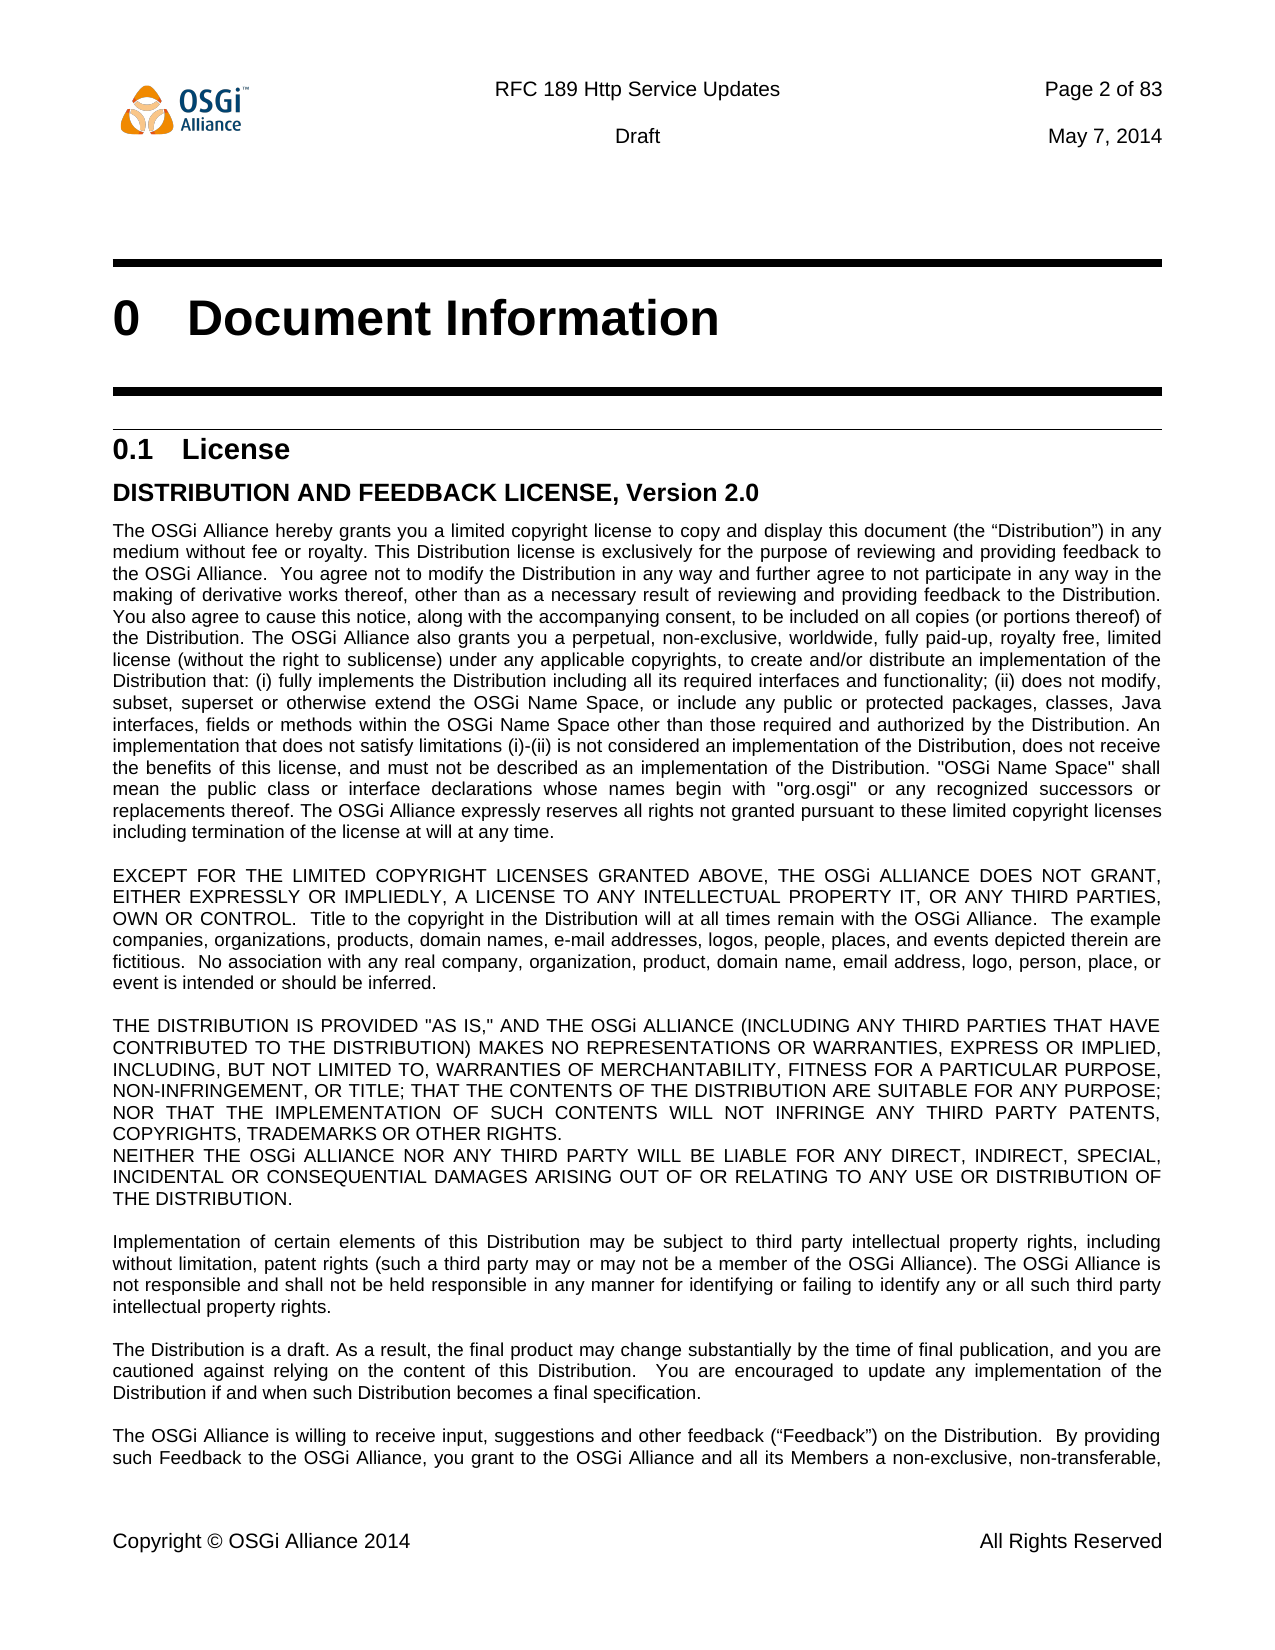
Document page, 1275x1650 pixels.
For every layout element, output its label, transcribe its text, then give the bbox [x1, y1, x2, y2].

text DISTRIBUTION AND FEEDBACK LICENSE, Version 2.0 [112, 478, 1162, 507]
text The Distribution is a draft. As a result, the final product may change substantially by the time of final publication, and you are cautioned against relying on the content of this Distribution. You are encouraged to update any implementation of the Distribution if and when such Distribution becomes a final specification. [112, 1339, 1162, 1403]
text Implementation of certain elements of this Distribution may be subject to third party intellectual property rights, including without limitation, patent rights (such a third party may or may not be a member of the OSGi Alliance). The OSGi Alliance is not responsible and shall not be held responsible in any manner for identifying or failing to identify any or all such third party intellectual property rights. [112, 1231, 1162, 1317]
subtitle Document Information [112, 260, 1162, 396]
text NEITHER THE OSGi ALLIANCE NOR ANY THIRD PARTY WILL BE LIABLE FOR ANY DIRECT, INDIRECT, SPECIAL, INCIDENTAL OR CONSEQUENTIAL DAMAGES ARISING OUT OF OR RELATING TO ANY USE OR DISTRIBUTION OF THE DISTRIBUTION. [112, 1145, 1162, 1209]
text THE DISTRIBUTION IS PROVIDED "AS IS," AND THE OSGi ALLIANCE (INCLUDING ANY THIRD PARTIES THAT HAVE CONTRIBUTED TO THE DISTRIBUTION) MAKES NO REPRESENTATIONS OR WARRANTIES, EXPRESS OR IMPLIED, INCLUDING, BUT NOT LIMITED TO, WARRANTIES OF MERCHANTABILITY, FITNESS FOR A PARTICULAR PURPOSE, NON-INFRINGEMENT, OR TITLE; THAT THE CONTENTS OF THE DISTRIBUTION ARE SUITABLE FOR ANY PURPOSE; NOR THAT THE IMPLEMENTATION OF SUCH CONTENTS WILL NOT INFRINGE ANY THIRD PARTY PATENTS, COPYRIGHTS, TRADEMARKS OR OTHER RIGHTS. [112, 1015, 1162, 1145]
text The OSGi Alliance hereby grants you a limited copyright license to copy and display this document (the “Distribution”) in any medium without fee or royalty. This Distribution license is exclusively for the purpose of reviewing and providing feedback to the OSGi Alliance. You agree not to modify the Distribution in any way and further agree to not participate in any way in the making of derivative works thereof, other than as a necessary result of reviewing and providing feedback to the Distribution. You also agree to cause this notice, along with the accompanying consent, to be included on all copies (or portions thereof) of the Distribution. The OSGi Alliance also grants you a perpetual, non-exclusive, worldwide, fully paid-up, royalty free, limited license (without the right to sublicense) under any applicable copyrights, to create and/or distribute an implementation of the Distribution that: (i) fully implements the Distribution including all its required interfaces and functionality; (ii) does not modify, subset, superset or otherwise extend the OSGi Name Space, or include any public or protected packages, classes, Java interfaces, fields or methods within the OSGi Name Space other than those required and authorized by the Distribution. An implementation that does not satisfy limitations (i)-(ii) is not considered an implementation of the Distribution, does not receive the benefits of this license, and must not be described as an implementation of the Distribution. "OSGi Name Space" shall mean the public class or interface declarations whose names begin with "org.osgi" or any recognized successors or replacements thereof. The OSGi Alliance expressly reserves all rights not granted pursuant to these limited copyright licenses including termination of the license at will at any time. [112, 519, 1162, 843]
text EXCEPT FOR THE LIMITED COPYRIGHT LICENSES GRANTED ABOVE, THE OSGi ALLIANCE DOES NOT GRANT, EITHER EXPRESSLY OR IMPLIEDLY, A LICENSE TO ANY INTELLECTUAL PROPERTY IT, OR ANY THIRD PARTIES, OWN OR CONTROL. Title to the copyright in the Distribution will at all times remain with the OSGi Alliance. The example companies, organizations, products, domain names, e-mail addresses, logos, people, places, and events depicted therein are fictitious. No association with any real company, organization, product, domain name, email address, logo, person, place, or event is intended or should be inferred. [112, 864, 1162, 994]
subtitle License [112, 430, 1162, 466]
text The OSGi Alliance is willing to receive input, suggestions and other feedback (“Feedback”) on the Distribution. By providing such Feedback to the OSGi Alliance, you grant to the OSGi Alliance and all its Members a non-exclusive, non-transferable, [112, 1425, 1162, 1468]
picture [113, 78, 257, 142]
